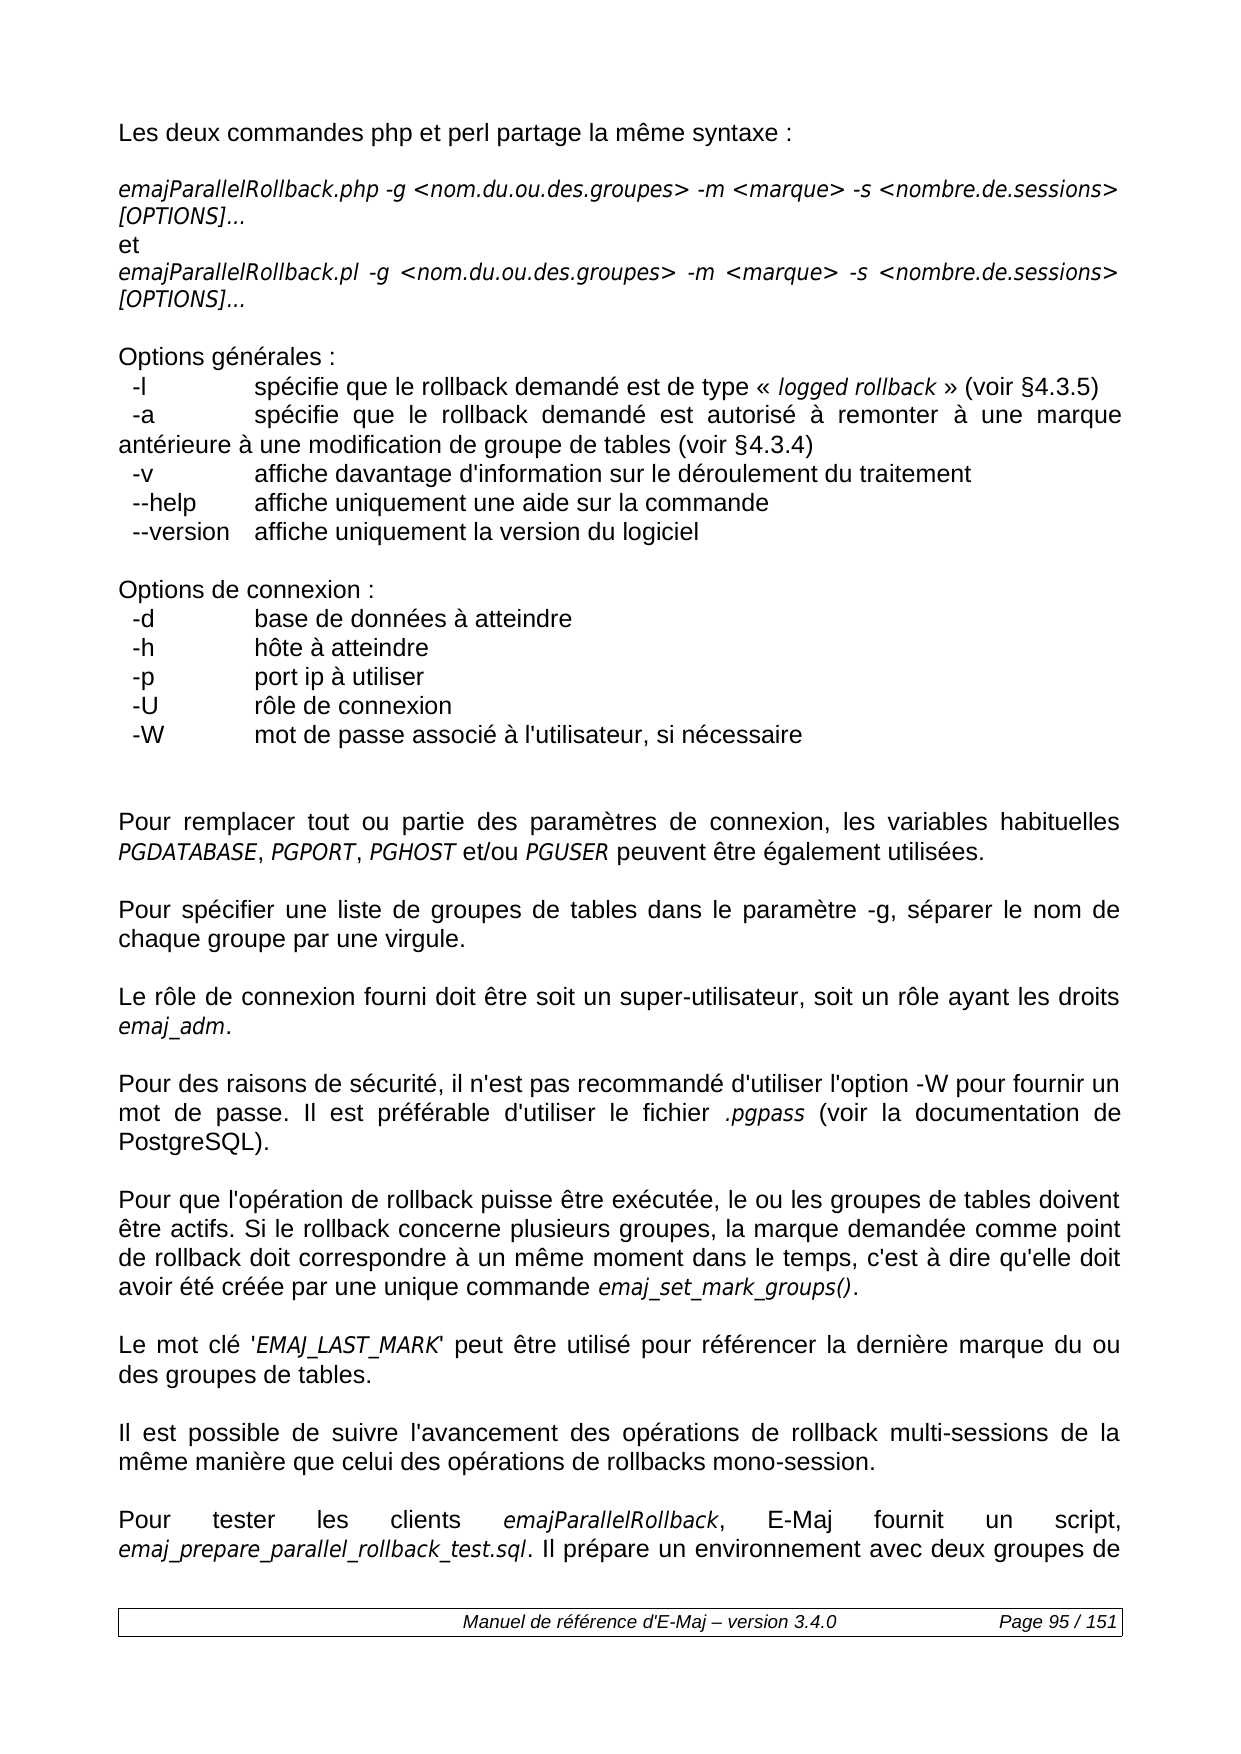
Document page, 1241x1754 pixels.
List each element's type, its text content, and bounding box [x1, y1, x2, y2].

text -v affiche davantage d'information sur le déroulement du traitement [118, 458, 1122, 488]
text -l spécifie que le rollback demandé est de type « logged rollback » (voir §4.3.5) [118, 371, 1122, 400]
text --help affiche uniquement une aide sur la commande [118, 488, 1122, 517]
text -U rôle de connexion [118, 691, 1122, 720]
text Options générales : [118, 342, 1122, 371]
text Le rôle de connexion fourni doit être soit un super-utilisateur, soit un rôle ayant les droits emaj_adm. [118, 982, 1122, 1040]
text Pour spécifier une liste de groupes de tables dans le paramètre -g, séparer le nom de chaque groupe par une virgule. [118, 894, 1122, 953]
text -a spécifie que le rollback demandé est autorisé à remonter à une marque antérieure à une modification de groupe de tables (voir §4.3.4) [118, 400, 1122, 458]
text Les deux commandes php et perl partage la même syntaxe : [118, 118, 1122, 147]
text -W mot de passe associé à l'utilisateur, si nécessaire [118, 720, 1122, 749]
text emajParallelRollback.php -g <nom.du.ou.des.groupes> -m <marque> -s <nombre.de.sessions> [OPTIONS]... [118, 176, 1122, 230]
text Il est possible de suivre l'avancement des opérations de rollback multi-sessions de la même manière que celui des opérations de rollbacks mono-session. [118, 1418, 1122, 1476]
text Pour que l'opération de rollback puisse être exécutée, le ou les groupes de tables doivent être actifs. Si le rollback concerne plusieurs groupes, la marque demandée comme point de rollback doit correspondre à un même moment dans le temps, c'est à dire qu'elle doit avoir été créée par une unique commande emaj_set_mark_groups(). [118, 1185, 1122, 1301]
text et [118, 230, 1122, 259]
text Pour des raisons de sécurité, il n'est pas recommandé d'utiliser l'option -W pour fournir un mot de passe. Il est préférable d'utiliser le fichier .pgpass (voir la documentation de PostgreSQL). [118, 1069, 1122, 1156]
text Pour tester les clients emajParallelRollback, E-Maj fournit un script, emaj_prepare_parallel_rollback_test.sql. Il prépare un environnement avec deux groupes de [118, 1505, 1122, 1563]
text --version affiche uniquement la version du logiciel [118, 517, 1122, 546]
text -d base de données à atteindre [118, 604, 1122, 633]
text Options de connexion : [118, 575, 1122, 604]
text -p port ip à utiliser [118, 662, 1122, 691]
text Pour remplacer tout ou partie des paramètres de connexion, les variables habituelles PGDATABASE, PGPORT, PGHOST et/ou PGUSER peuvent être également utilisées. [118, 807, 1122, 865]
text -h hôte à atteindre [118, 633, 1122, 662]
text Le mot clé 'EMAJ_LAST_MARK' peut être utilisé pour référencer la dernière marque du ou des groupes de tables. [118, 1330, 1122, 1388]
text emajParallelRollback.pl -g <nom.du.ou.des.groupes> -m <marque> -s <nombre.de.sessions> [OPTIONS]... [118, 259, 1122, 313]
